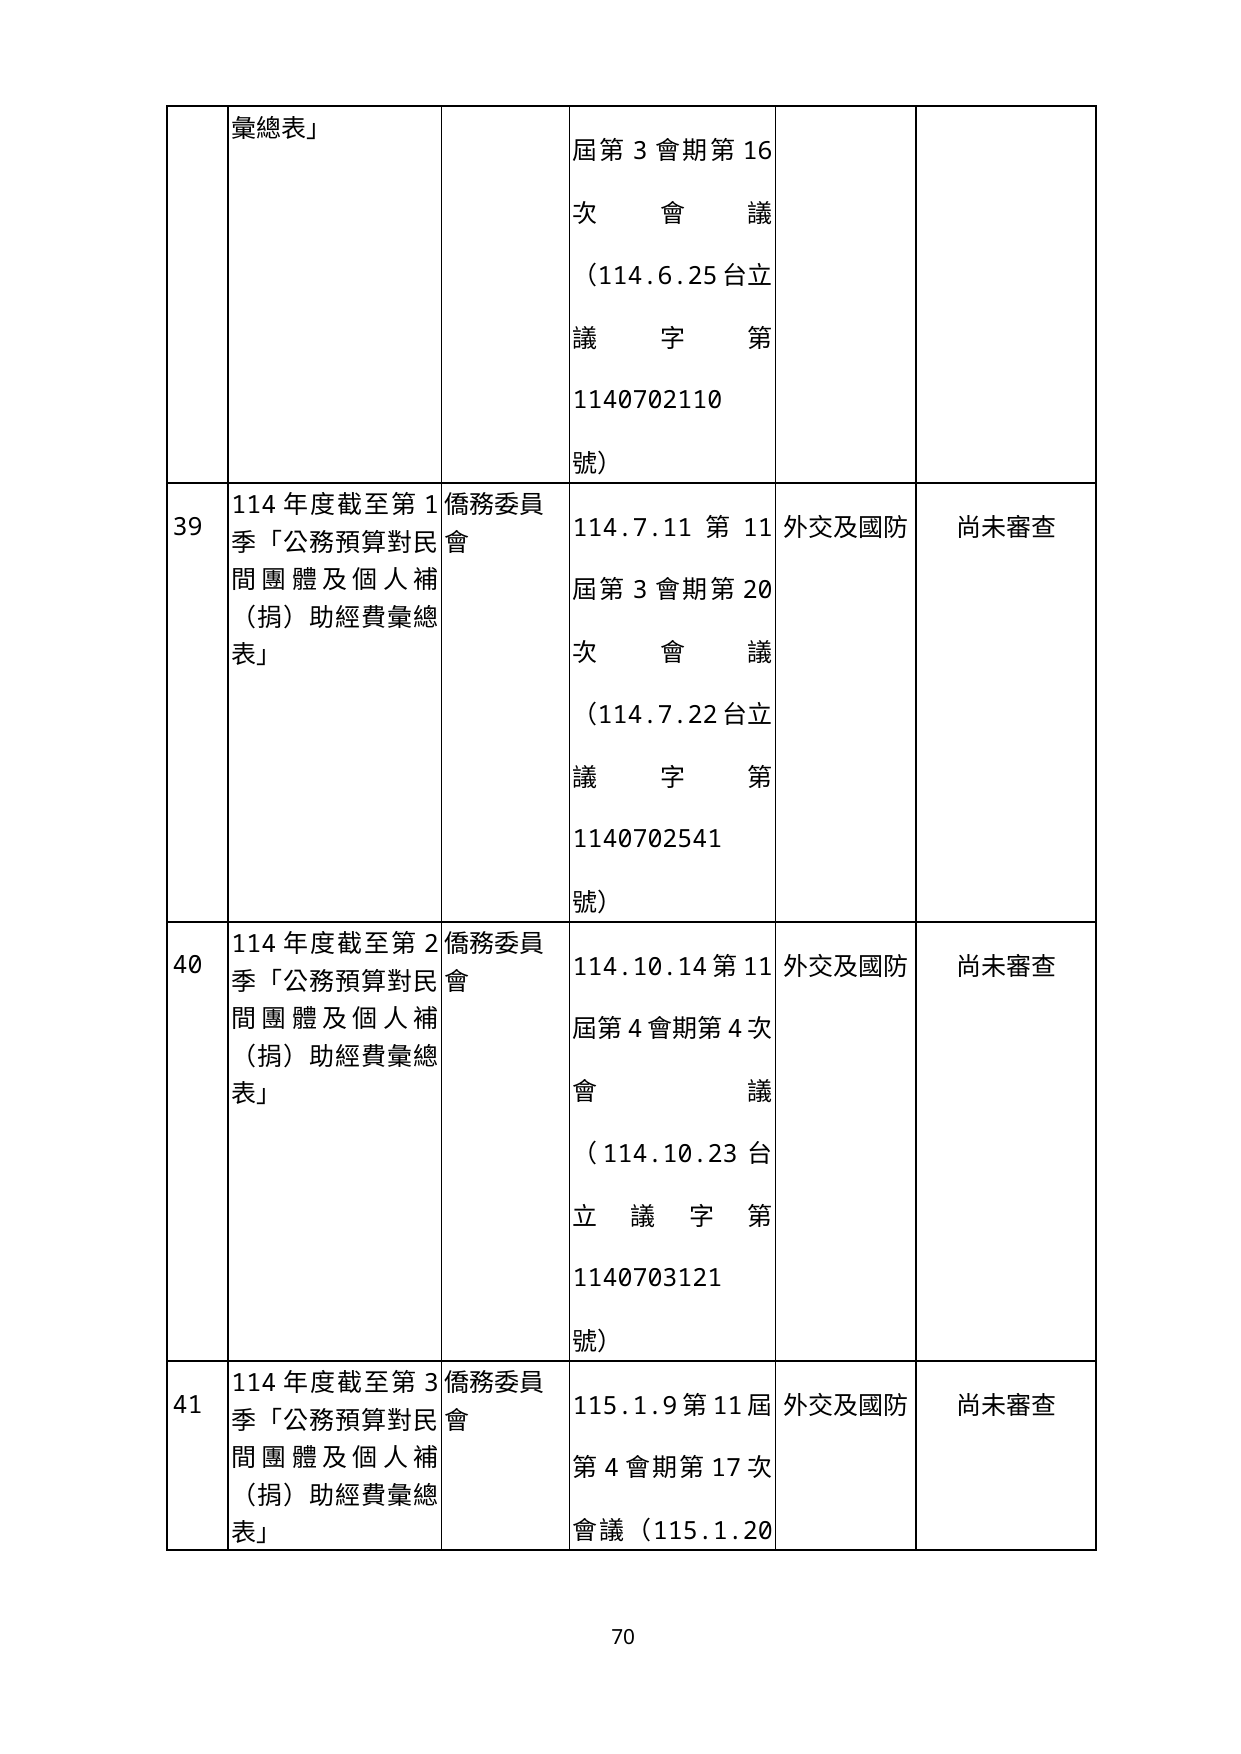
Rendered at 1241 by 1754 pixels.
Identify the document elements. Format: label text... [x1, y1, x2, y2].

table_cell [442, 107, 569, 482]
table_cell 尚未審查 [917, 484, 1095, 921]
table_cell 尚未審查 [917, 923, 1095, 1360]
table_cell 彙總表」 [229, 107, 441, 482]
table_cell [776, 107, 915, 482]
table_cell 114.7.11第11屆第3會期第20次會議（114.7.22台立議字第1140702541號） [570, 484, 775, 921]
table_cell 114.10.14第11屆第4會期第4次會議（114.10.23台立議字第1140703121號） [570, 923, 775, 1360]
table_cell 外交及國防 [776, 923, 915, 1360]
table_cell [168, 484, 227, 921]
table_cell 屆第3會期第16次會議（114.6.25台立議字第1140702110號） [570, 107, 775, 482]
table_cell [168, 107, 227, 482]
table_cell 115.1.9第11屆第4會期第17次會議（115.1.20 [570, 1362, 775, 1549]
table_cell 僑務委員會 [442, 1362, 569, 1549]
table_cell 外交及國防 [776, 484, 915, 921]
table_cell 114年度截至第3季「公務預算對民間團體及個人補（捐）助經費彙總表」 [229, 1362, 441, 1549]
table_cell 外交及國防 [776, 1362, 915, 1549]
table_cell [168, 923, 227, 1360]
table_cell 114年度截至第1季「公務預算對民間團體及個人補（捐）助經費彙總表」 [229, 484, 441, 921]
table_cell 114年度截至第2季「公務預算對民間團體及個人補（捐）助經費彙總表」 [229, 923, 441, 1360]
table_cell 尚未審查 [917, 1362, 1095, 1549]
table_cell [917, 107, 1095, 482]
table_cell [168, 1362, 227, 1549]
table_cell 僑務委員會 [442, 484, 569, 921]
table_cell 僑務委員會 [442, 923, 569, 1360]
